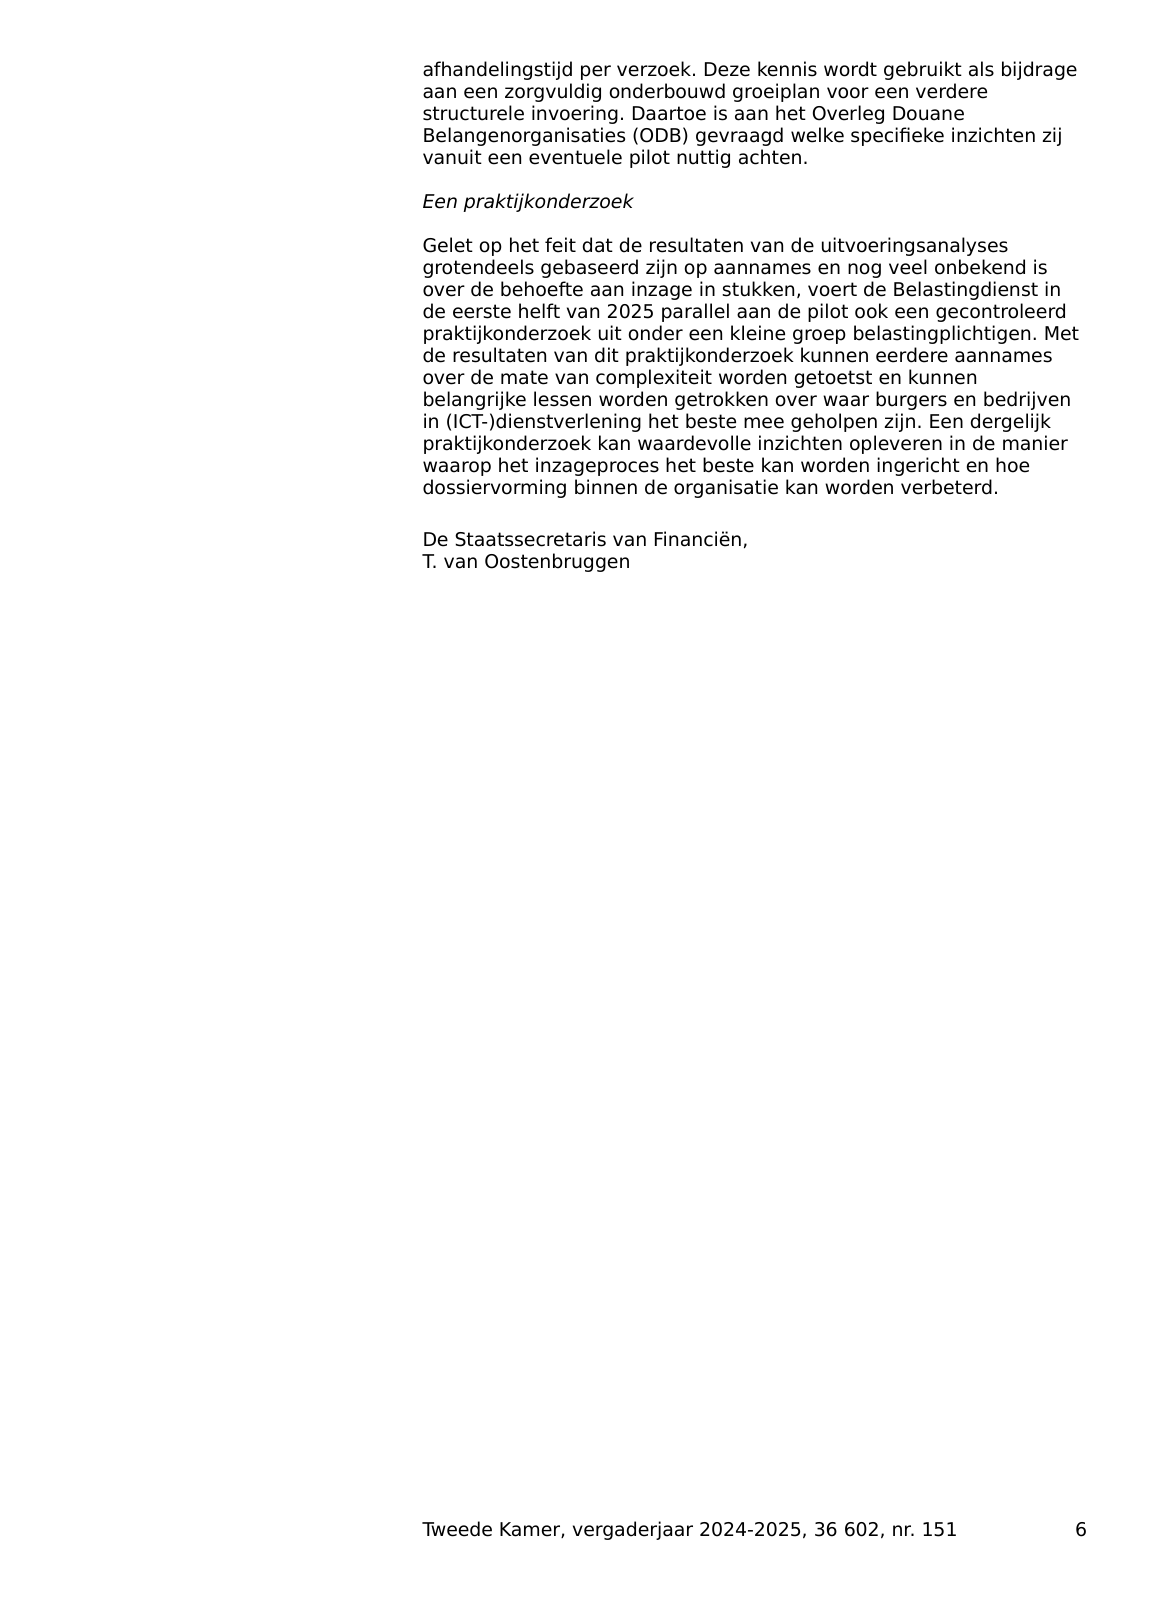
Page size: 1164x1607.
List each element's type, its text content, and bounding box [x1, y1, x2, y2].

text Gelet op het feit dat de resultaten van de uitvoeringsanalyses grotendeels gebaseerd zijn op aannames en nog veel onbekend is over de behoefte aan inzage in stukken, voert de Belastingdienst in de eerste helft van 2025 parallel aan de pilot ook een gecontroleerd praktijkonderzoek uit onder een kleine groep belastingplichtigen. Met de resultaten van dit praktijkonderzoek kunnen eerdere aannames over de mate van complexiteit worden getoetst en kunnen belangrijke lessen worden getrokken over waar burgers en bedrijven in (ICT-)dienstverlening het beste mee geholpen zijn. Een dergelijk praktijkonderzoek kan waardevolle inzichten opleveren in de manier waarop het inzageproces het beste kan worden ingericht en hoe dossiervorming binnen de organisatie kan worden verbeterd. [422, 235, 1087, 499]
text afhandelingstijd per verzoek. Deze kennis wordt gebruikt als bijdrage aan een zorgvuldig onderbouwd groeiplan voor een verdere structurele invoering. Daartoe is aan het Overleg Douane Belangenorganisaties (ODB) gevraagd welke specifieke inzichten zij vanuit een eventuele pilot nuttig achten. [422, 59, 1087, 169]
subtitle Een praktijkonderzoek [422, 191, 1087, 213]
text De Staatssecretaris van Financiën, T. van Oostenbruggen [422, 529, 1087, 573]
